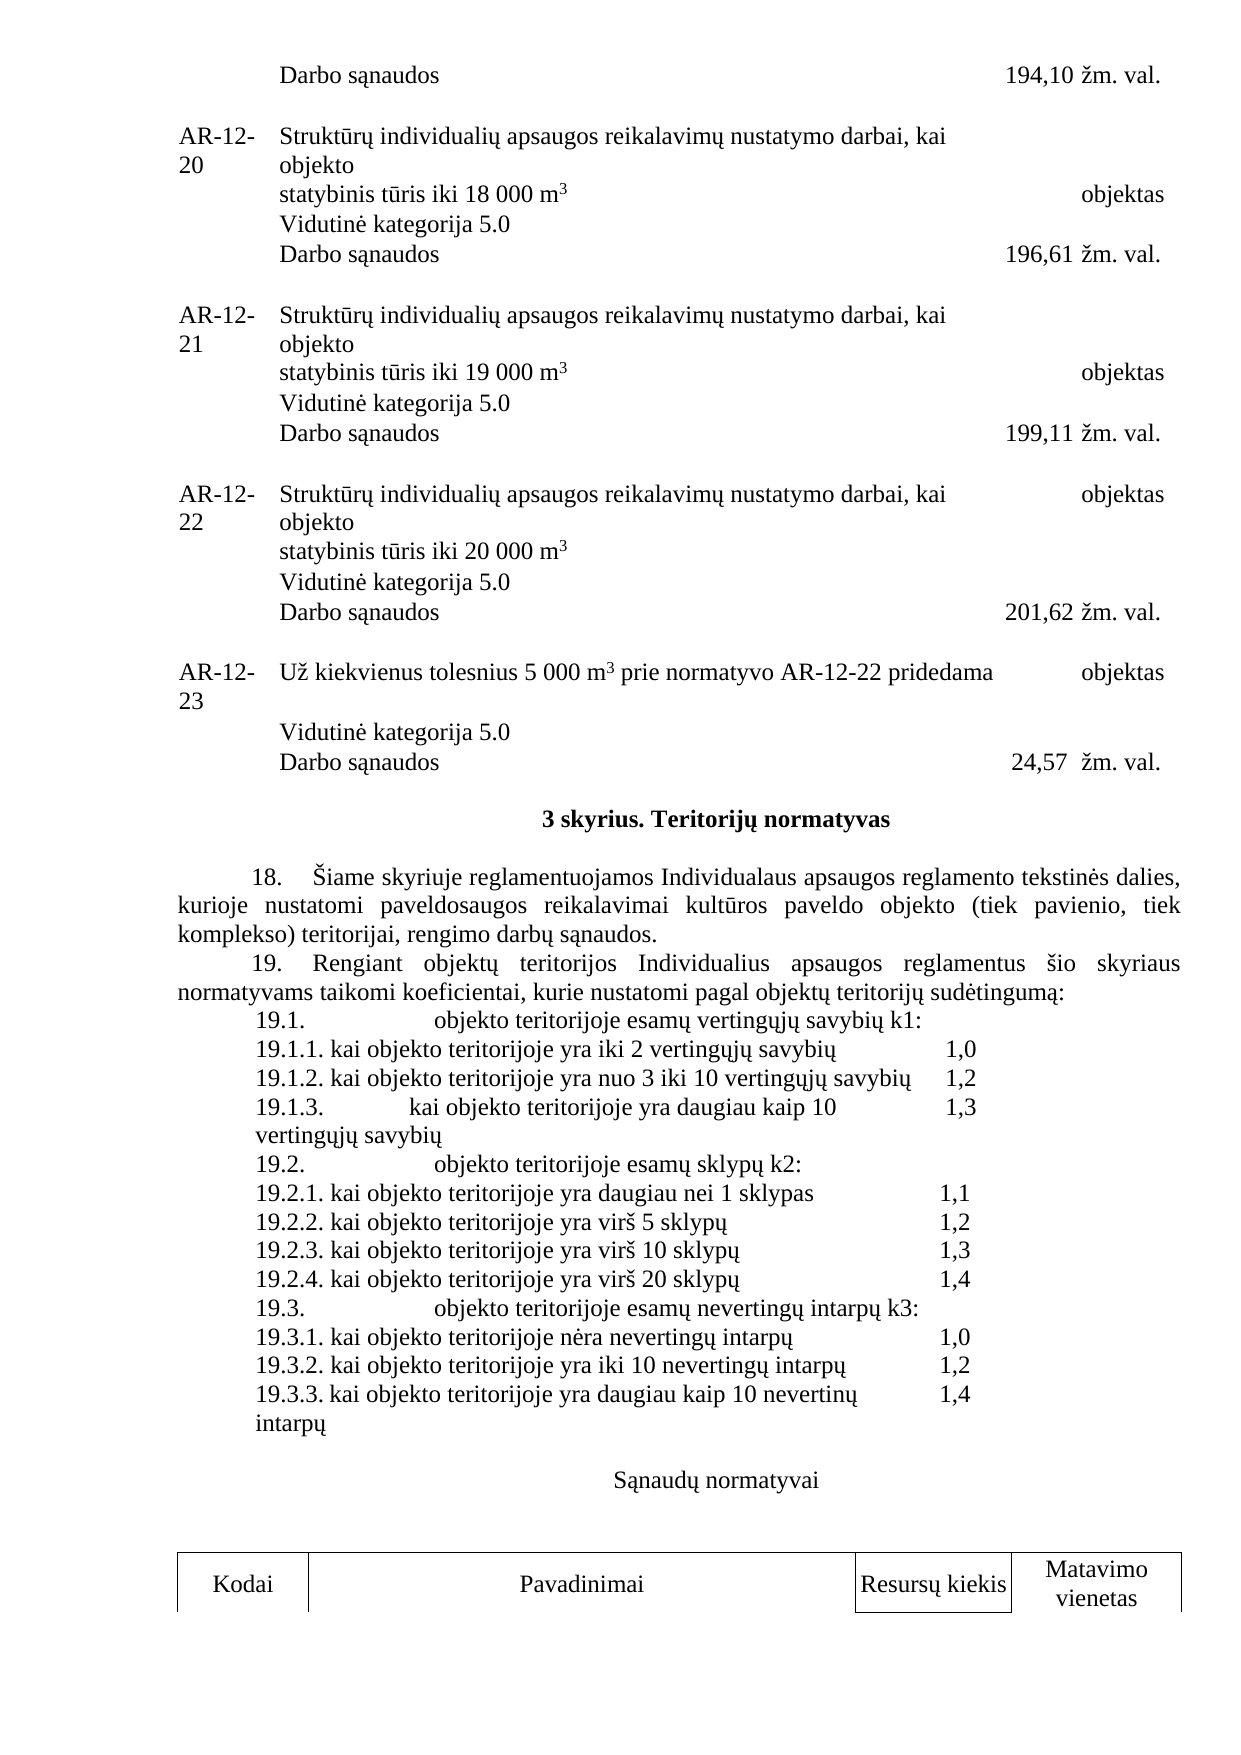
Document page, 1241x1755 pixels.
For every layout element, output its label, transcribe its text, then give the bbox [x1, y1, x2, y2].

text 3 skyrius. Teritorijų normatyvas [177, 804, 1181, 833]
text Sąnaudų normatyvai [251, 1466, 1181, 1494]
text 18. Šiame skyriuje reglamentuojamos Individualaus apsaugos reglamento tekstinės dalies, kurioje nustatomi paveldosaugos reikalavimai kultūros paveldo objekto (tiek pavienio, tiek komplekso) teritorijai, rengimo darbų sąnaudos. [177, 862, 1181, 948]
text 19. Rengiant objektų teritorijos Individualius apsaugos reglamentus šio skyriaus normatyvams taikomi koeficientai, kurie nustatomi pagal objektų teritorijų sudėtingumą: [177, 948, 1181, 1006]
